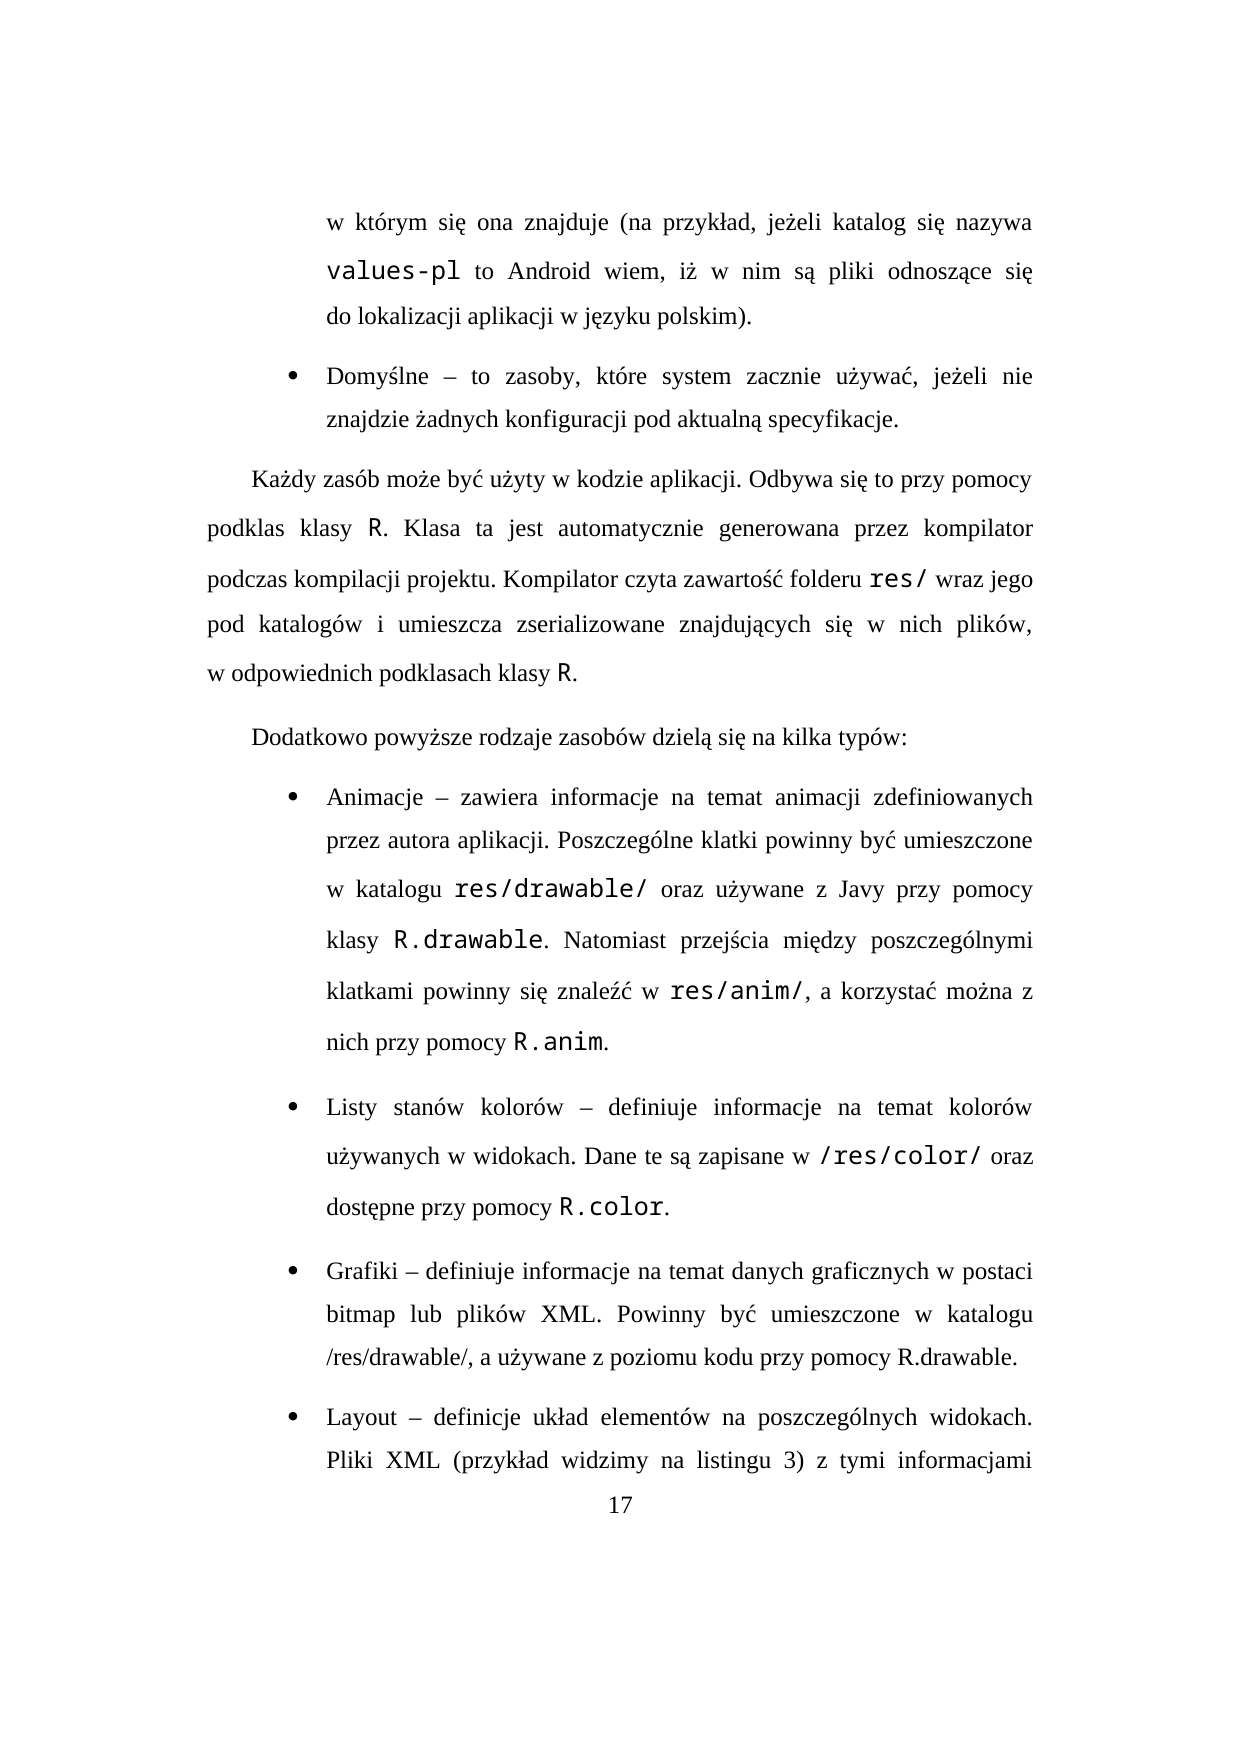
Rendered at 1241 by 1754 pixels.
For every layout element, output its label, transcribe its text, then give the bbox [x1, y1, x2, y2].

list Domyślne – to zasoby, które system zacznie używać, jeżeli nie znajdzie żadnych konfiguracji pod aktualną specyfikacje. [288, 361, 1033, 433]
list w którym się ona znajduje (na przykład, jeżeli katalog się nazywa values-pl to Android wiem, iż w nim są pliki odnoszące się do lokalizacji aplikacji w języku polskim). [288, 207, 1033, 330]
text Dodatkowo powyższe rodzaje zasobów dzielą się na kilka typów: [207, 722, 1033, 751]
list Layout – definicje układ elementów na poszczególnych widokach. Pliki XML (przykład widzimy na listingu 3) z tymi informacjami [288, 1402, 1033, 1474]
text Każdy zasób może być użyty w kodzie aplikacji. Odbywa się to przy pomocy podklas klasy R. Klasa ta jest automatycznie generowana przez kompilator podczas kompilacji projektu. Kompilator czyta zawartość folderu res/ wraz jego pod katalogów i umieszcza zserializowane znajdujących się w nich plików, w odpowiednich podklasach klasy R. [207, 464, 1033, 689]
list Animacje – zawiera informacje na temat animacji zdefiniowanych przez autora aplikacji. Poszczególne klatki powinny być umieszczone w katalogu res/drawable/ oraz używane z Javy przy pomocy klasy R.drawable. Natomiast przejścia między poszczególnymi klatkami powinny się znaleźć w res/anim/, a korzystać można z nich przy pomocy R.anim. [288, 782, 1033, 1058]
list Grafiki – definiuje informacje na temat danych graficznych w postaci bitmap lub plików XML. Powinny być umieszczone w katalogu /res/drawable/, a używane z poziomu kodu przy pomocy R.drawable. [288, 1256, 1033, 1371]
list Listy stanów kolorów – definiuje informacje na temat kolorów używanych w widokach. Dane te są zapisane w /res/color/ oraz dostępne przy pomocy R.color. [288, 1092, 1033, 1223]
